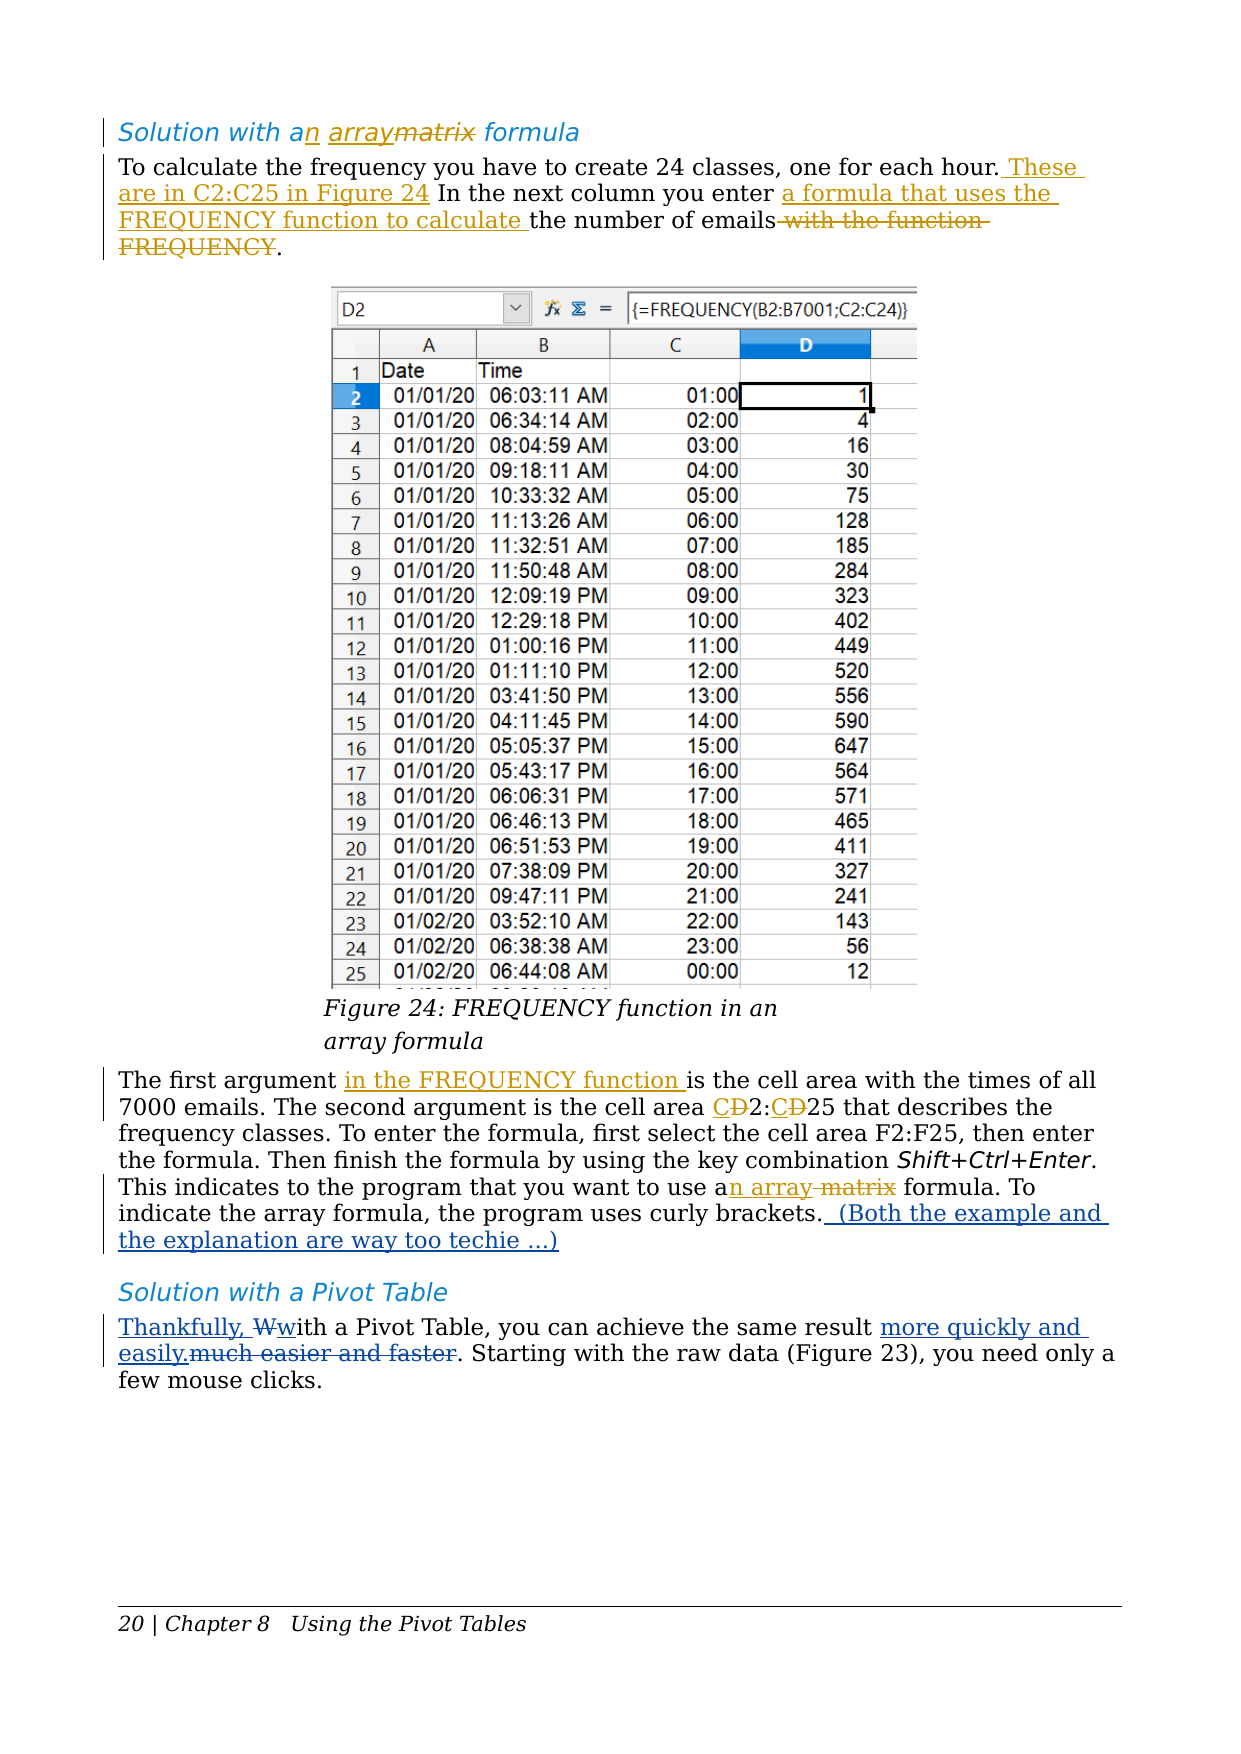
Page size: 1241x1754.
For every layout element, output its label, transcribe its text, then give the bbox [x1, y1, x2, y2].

text Figure 24: FREQUENCY function in an [324, 995, 917, 1022]
text array formula [324, 1028, 917, 1055]
subtitle Solution with a Pivot Table [118, 1278, 1122, 1307]
text To calculate the frequency you have to create 24 classes, one for each hour. These are in C2:C25 in Figure 24 In the next column you enter a formula that uses the FREQUENCY function to calculate the number of emails. [118, 154, 1122, 260]
subtitle Solution with an array formula [118, 118, 1122, 147]
picture [331, 285, 917, 989]
text The first argument in the FREQUENCY function is the cell area with the times of all 7000 emails. The second argument is the cell area C2:C25 that describes the frequency classes. To enter the formula, first select the cell area F2:F25, then enter the formula. Then finish the formula by using the key combination Shift+Ctrl+Enter. This indicates to the program that you want to use an array formula. To indicate the array formula, the program uses curly brackets. (Both the example and the explanation are way too techie ...) [118, 1067, 1122, 1254]
text Thankfully, with a Pivot Table, you can achieve the same result more quickly and easily.. Starting with the raw data (Figure 23), you need only a few mouse clicks. [118, 1314, 1122, 1394]
